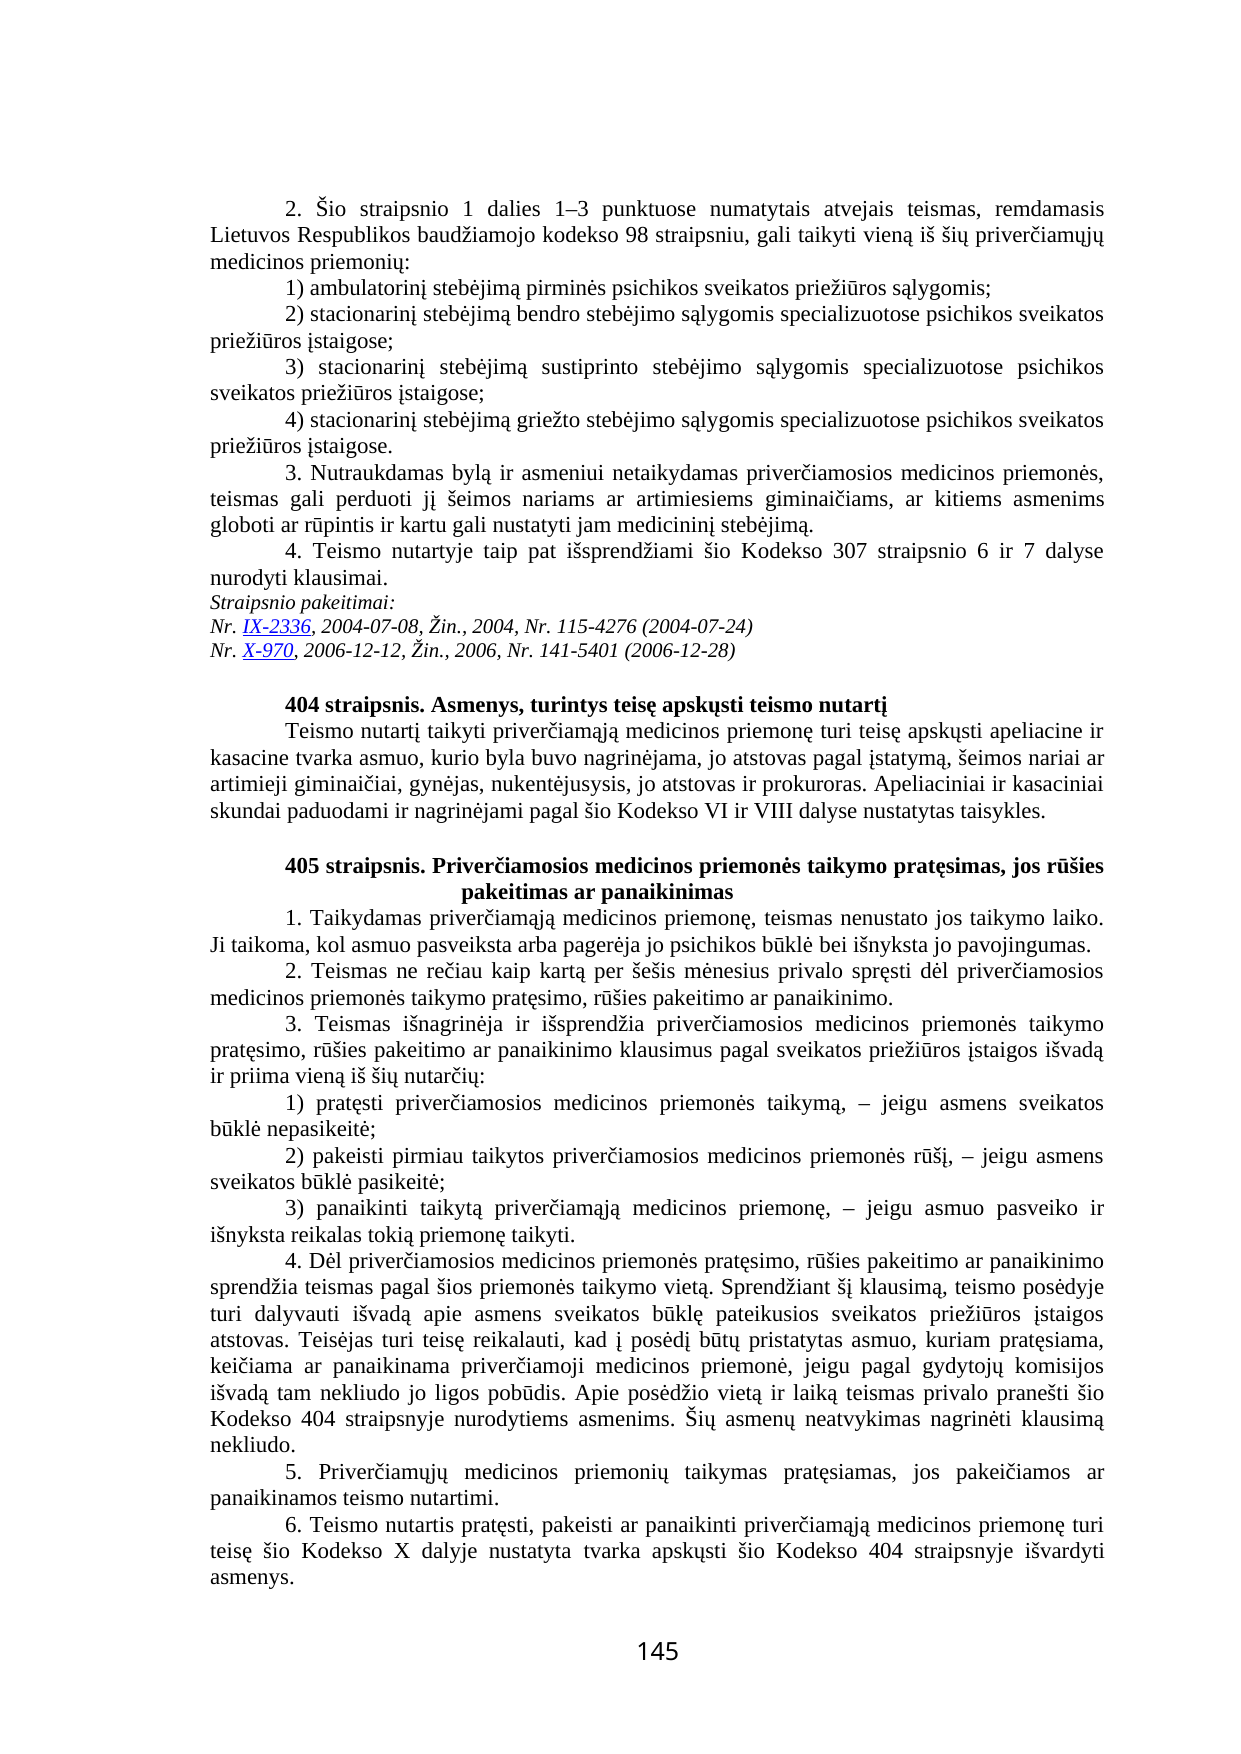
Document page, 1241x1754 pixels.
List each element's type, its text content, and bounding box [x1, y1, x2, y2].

text 3) panaikinti taikytą priverčiamąją medicinos priemonę, – jeigu asmuo pasveiko ir išnyksta reikalas tokią priemonę taikyti. [210, 1194, 1106, 1247]
text 2) pakeisti pirmiau taikytos priverčiamosios medicinos priemonės rūšį, – jeigu asmens sveikatos būklė pasikeitė; [210, 1142, 1106, 1194]
text Teismo nutartį taikyti priverčiamąją medicinos priemonę turi teisę apskųsti apeliacine ir kasacine tvarka asmuo, kurio byla buvo nagrinėjama, jo atstovas pagal įstatymą, šeimos nariai ar artimieji giminaičiai, gynėjas, nukentėjusysis, jo atstovas ir prokuroras. Apeliaciniai ir kasaciniai skundai paduodami ir nagrinėjami pagal šio Kodekso VI ir VIII dalyse nustatytas taisykles. [210, 718, 1106, 823]
text 2. Teismas ne rečiau kaip kartą per šešis mėnesius privalo spręsti dėl priverčiamosios medicinos priemonės taikymo pratęsimo, rūšies pakeitimo ar panaikinimo. [210, 957, 1106, 1010]
text Nr. IX-2336, 2004-07-08, Žin., 2004, Nr. 115-4276 (2004-07-24) [210, 614, 1106, 638]
text 1. Taikydamas priverčiamąją medicinos priemonę, teismas nenustato jos taikymo laiko. Ji taikoma, kol asmuo pasveiksta arba pagerėja jo psichikos būklė bei išnyksta jo pavojingumas. [210, 904, 1106, 957]
text 5. Priverčiamųjų medicinos priemonių taikymas pratęsiamas, jos pakeičiamos ar panaikinamos teismo nutartimi. [210, 1458, 1106, 1511]
text Nr. X-970, 2006-12-12, Žin., 2006, Nr. 141-5401 (2006-12-28) [210, 638, 1106, 662]
text 3. Nutraukdamas bylą ir asmeniui netaikydamas priverčiamosios medicinos priemonės, teismas gali perduoti jį šeimos nariams ar artimiesiems giminaičiams, ar kitiems asmenims globoti ar rūpintis ir kartu gali nustatyti jam medicininį stebėjimą. [210, 458, 1106, 538]
text 405 straipsnis. Priverčiamosios medicinos priemonės taikymo pratęsimas, jos rūšies pakeitimas ar panaikinimas [285, 852, 1106, 904]
text 4) stacionarinį stebėjimą griežto stebėjimo sąlygomis specializuotose psichikos sveikatos priežiūros įstaigose. [210, 406, 1106, 458]
text 2) stacionarinį stebėjimą bendro stebėjimo sąlygomis specializuotose psichikos sveikatos priežiūros įstaigose; [210, 300, 1106, 353]
text 4. Teismo nutartyje taip pat išsprendžiami šio Kodekso 307 straipsnio 6 ir 7 dalyse nurodyti klausimai. [210, 538, 1106, 590]
text 1) ambulatorinį stebėjimą pirminės psichikos sveikatos priežiūros sąlygomis; [210, 274, 1106, 300]
text 6. Teismo nutartis pratęsti, pakeisti ar panaikinti priverčiamąją medicinos priemonę turi teisę šio Kodekso X dalyje nustatyta tvarka apskųsti šio Kodekso 404 straipsnyje išvardyti asmenys. [210, 1511, 1106, 1590]
text 2. Šio straipsnio 1 dalies 1–3 punktuose numatytais atvejais teismas, remdamasis Lietuvos Respublikos baudžiamojo kodekso 98 straipsniu, gali taikyti vieną iš šių priverčiamųjų medicinos priemonių: [210, 195, 1106, 274]
text 1) pratęsti priverčiamosios medicinos priemonės taikymą, – jeigu asmens sveikatos būklė nepasikeitė; [210, 1089, 1106, 1142]
text 404 straipsnis. Asmenys, turintys teisę apskųsti teismo nutartį [210, 691, 1106, 718]
text 3) stacionarinį stebėjimą sustiprinto stebėjimo sąlygomis specializuotose psichikos sveikatos priežiūros įstaigose; [210, 353, 1106, 406]
text Straipsnio pakeitimai: [210, 590, 1106, 614]
text 3. Teismas išnagrinėja ir išsprendžia priverčiamosios medicinos priemonės taikymo pratęsimo, rūšies pakeitimo ar panaikinimo klausimus pagal sveikatos priežiūros įstaigos išvadą ir priima vieną iš šių nutarčių: [210, 1010, 1106, 1089]
text 4. Dėl priverčiamosios medicinos priemonės pratęsimo, rūšies pakeitimo ar panaikinimo sprendžia teismas pagal šios priemonės taikymo vietą. Sprendžiant šį klausimą, teismo posėdyje turi dalyvauti išvadą apie asmens sveikatos būklę pateikusios sveikatos priežiūros įstaigos atstovas. Teisėjas turi teisę reikalauti, kad į posėdį būtų pristatytas asmuo, kuriam pratęsiama, keičiama ar panaikinama priverčiamoji medicinos priemonė, jeigu pagal gydytojų komisijos išvadą tam nekliudo jo ligos pobūdis. Apie posėdžio vietą ir laiką teismas privalo pranešti šio Kodekso 404 straipsnyje nurodytiems asmenims. Šių asmenų neatvykimas nagrinėti klausimą nekliudo. [210, 1247, 1106, 1458]
